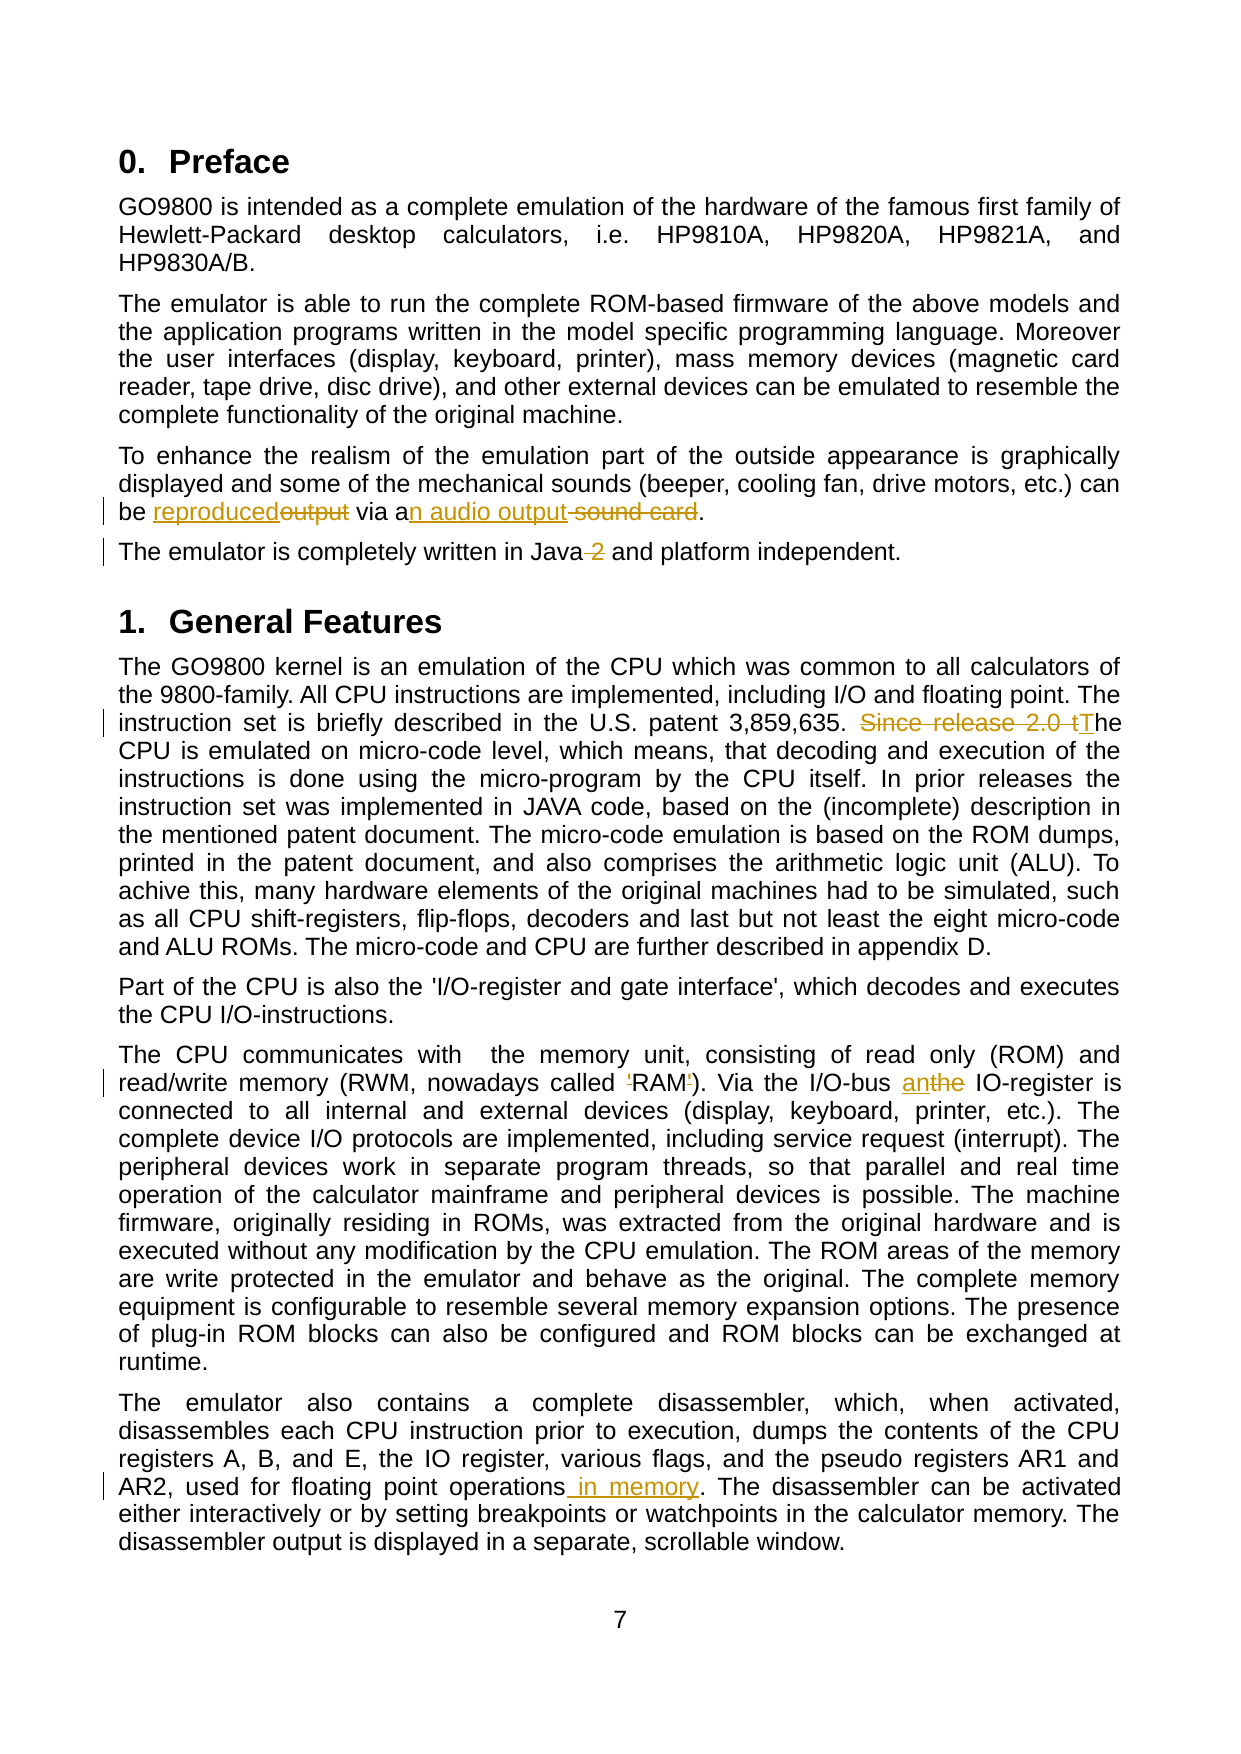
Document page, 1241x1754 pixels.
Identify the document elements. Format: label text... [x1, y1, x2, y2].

text The emulator also contains a complete disassembler, which, when activated, disassembles each CPU instruction prior to execution, dumps the contents of the CPU registers A, B, and E, the IO register, various flags, and the pseudo registers AR1 and AR2, used for floating point operations in memory. The disassembler can be activated either interactively or by setting breakpoints or watchpoints in the calculator memory. The disassembler output is displayed in a separate, scrollable window. [118, 1388, 1122, 1556]
subtitle General Features [118, 603, 1122, 641]
text To enhance the realism of the emulation part of the outside appearance is graphically displayed and some of the mechanical sounds (beeper, cooling fan, drive motors, etc.) can be reproduced via an audio output. [118, 441, 1122, 525]
text The CPU communicates with the memory unit, consisting of read only (ROM) and read/write memory (RWM, nowadays called RAM). Via the I/O-bus an IO-register is connected to all internal and external devices (display, keyboard, printer, etc.). The complete device I/O protocols are implemented, including service request (interrupt). The peripheral devices work in separate program threads, so that parallel and real time operation of the calculator mainframe and peripheral devices is possible. The machine firmware, originally residing in ROMs, was extracted from the original hardware and is executed without any modification by the CPU emulation. The ROM areas of the memory are write protected in the emulator and behave as the original. The complete memory equipment is configurable to resemble several memory expansion options. The presence of plug-in ROM blocks can also be configured and ROM blocks can be exchanged at runtime. [118, 1041, 1122, 1376]
text Part of the CPU is also the 'I/O-register and gate interface', which decodes and executes the CPU I/O-instructions. [118, 973, 1122, 1028]
text The emulator is completely written in Java and platform independent. [118, 538, 1122, 566]
text The GO9800 kernel is an emulation of the CPU which was common to all calculators of the 9800-family. All CPU instructions are implemented, including I/O and floating point. The instruction set is briefly described in the U.S. patent 3,859,635. The CPU is emulated on micro-code level, which means, that decoding and execution of the instructions is done using the micro-program by the CPU itself. In prior releases the instruction set was implemented in JAVA code, based on the (incomplete) description in the mentioned patent document. The micro-code emulation is based on the ROM dumps, printed in the patent document, and also comprises the arithmetic logic unit (ALU). To achive this, many hardware elements of the original machines had to be simulated, such as all CPU shift-registers, flip-flops, decoders and last but not least the eight micro-code and ALU ROMs. The micro-code and CPU are further described in appendix D. [118, 653, 1122, 960]
text GO9800 is intended as a complete emulation of the hardware of the famous first family of Hewlett-Packard desktop calculators, i.e. HP9810A, HP9820A, HP9821A, and HP9830A/B. [118, 193, 1122, 277]
text The emulator is able to run the complete ROM-based firmware of the above models and the application programs written in the model specific programming language. Moreover the user interfaces (display, keyboard, printer), mass memory devices (magnetic card reader, tape drive, disc drive), and other external devices can be emulated to resemble the complete functionality of the original machine. [118, 289, 1122, 429]
subtitle Preface [118, 143, 1122, 181]
